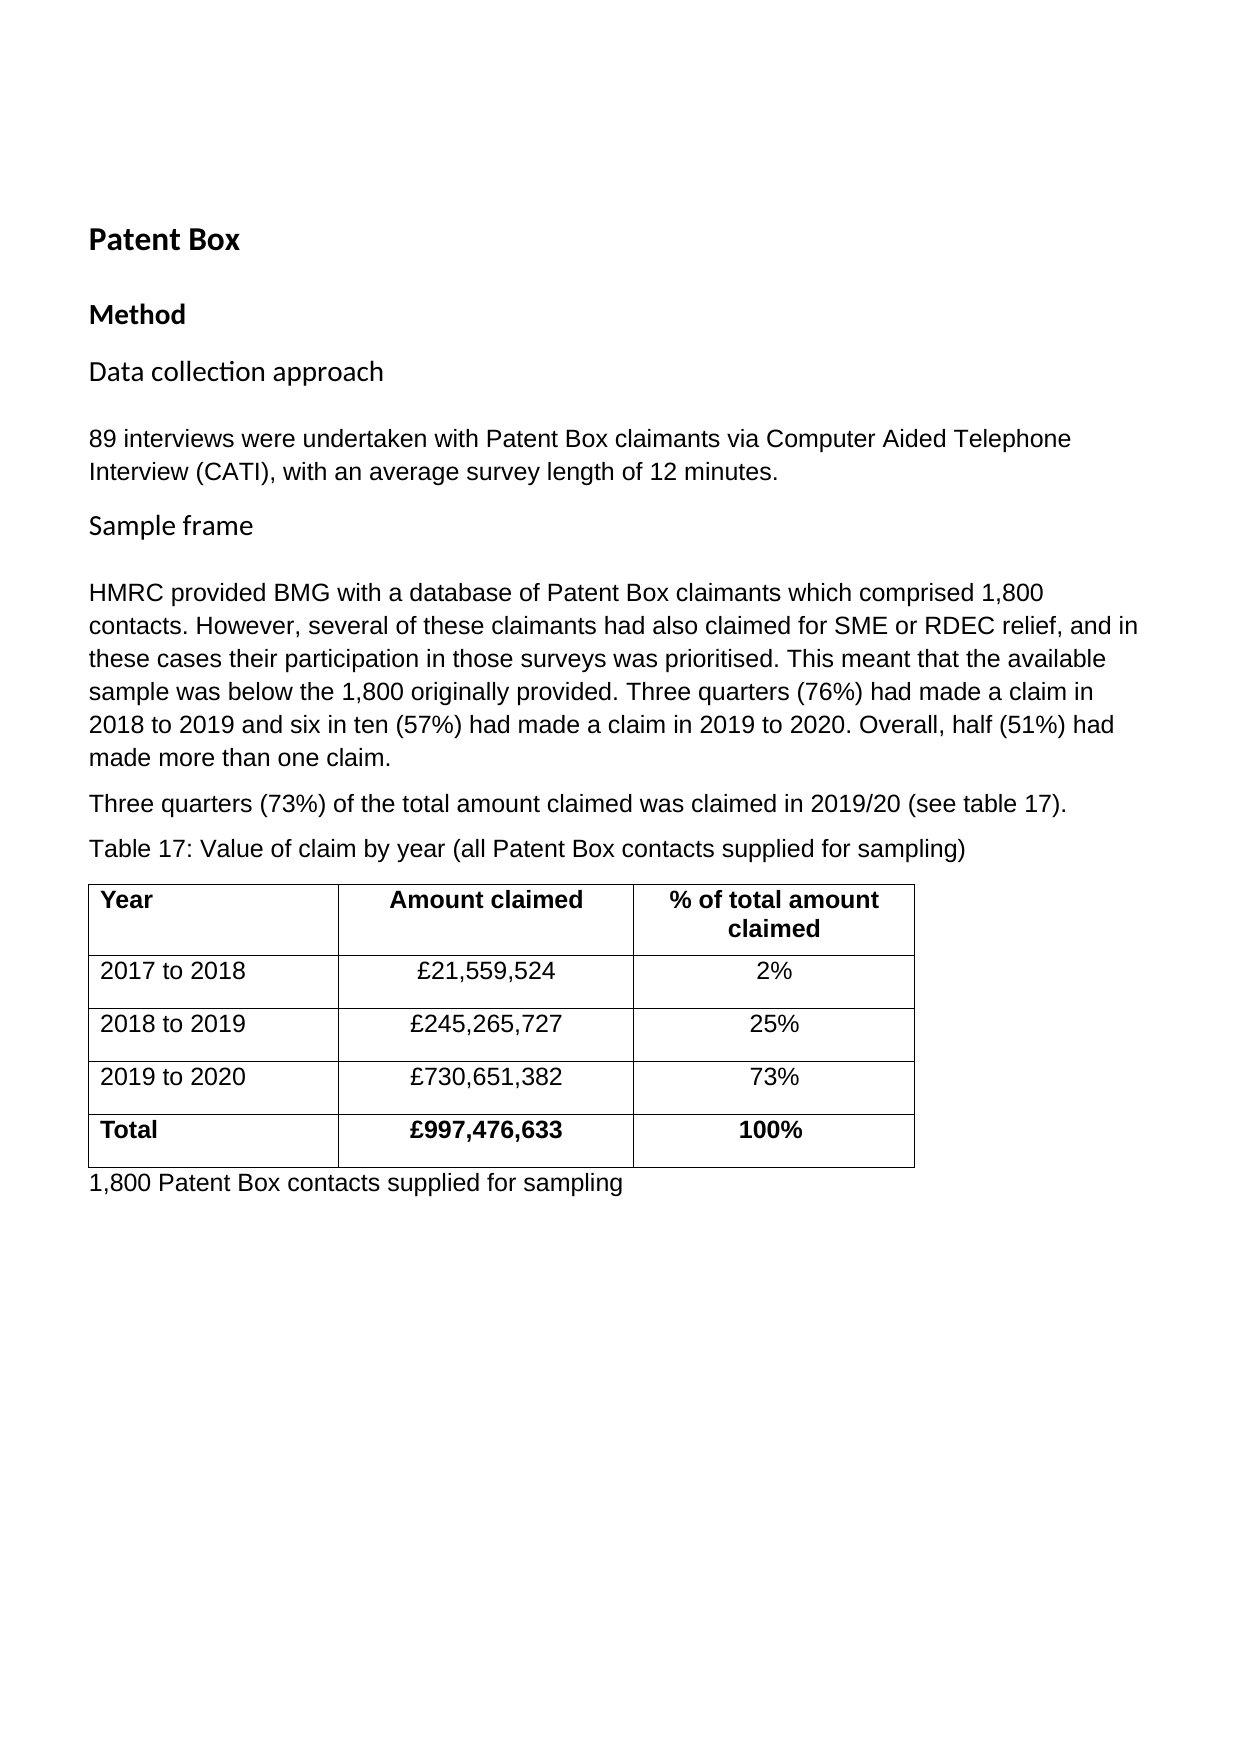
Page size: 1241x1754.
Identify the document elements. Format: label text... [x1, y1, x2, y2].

text 1,800 Patent Box contacts supplied for sampling [89, 1168, 1152, 1197]
table_cell £245,265,727 [339, 1009, 633, 1061]
text Three quarters (73%) of the total amount claimed was claimed in 2019/20 (see table 17). [89, 789, 1152, 817]
table_cell Total [89, 1115, 338, 1167]
text HMRC provided BMG with a database of Patent Box claimants which comprised 1,800 contacts. However, several of these claimants had also claimed for SME or RDEC relief, and in these cases their participation in those surveys was prioritised. This meant that the available sample was below the 1,800 originally provided. Three quarters (76%) had made a claim in 2018 to 2019 and six in ten (57%) had made a claim in 2019 to 2020. Overall, half (51%) had made more than one claim. [89, 578, 1152, 772]
table_cell 2018 to 2019 [89, 1009, 338, 1061]
table_header % of total amount claimed [634, 885, 914, 955]
subtitle Data collection approach [89, 353, 1152, 424]
subtitle Method [89, 296, 1152, 332]
table_header Year [89, 885, 338, 955]
table_cell £21,559,524 [339, 956, 633, 1008]
table_cell 2017 to 2018 [89, 956, 338, 1008]
table_cell 25% [634, 1009, 914, 1061]
subtitle Patent Box [89, 218, 1152, 259]
text 89 interviews were undertaken with Patent Box claimants via Computer Aided Telephone Interview (CATI), with an average survey length of 12 minutes. [89, 424, 1152, 486]
table_cell 2% [634, 956, 914, 1008]
table_cell £997,476,633 [339, 1115, 633, 1167]
table_cell 73% [634, 1062, 914, 1114]
text Table 17: Value of claim by year (all Patent Box contacts supplied for sampling) [89, 834, 1152, 863]
table_cell 100% [634, 1115, 914, 1167]
table_cell £730,651,382 [339, 1062, 633, 1114]
table_header Amount claimed [339, 885, 633, 955]
table_cell 2019 to 2020 [89, 1062, 338, 1114]
subtitle Sample frame [89, 507, 1152, 578]
